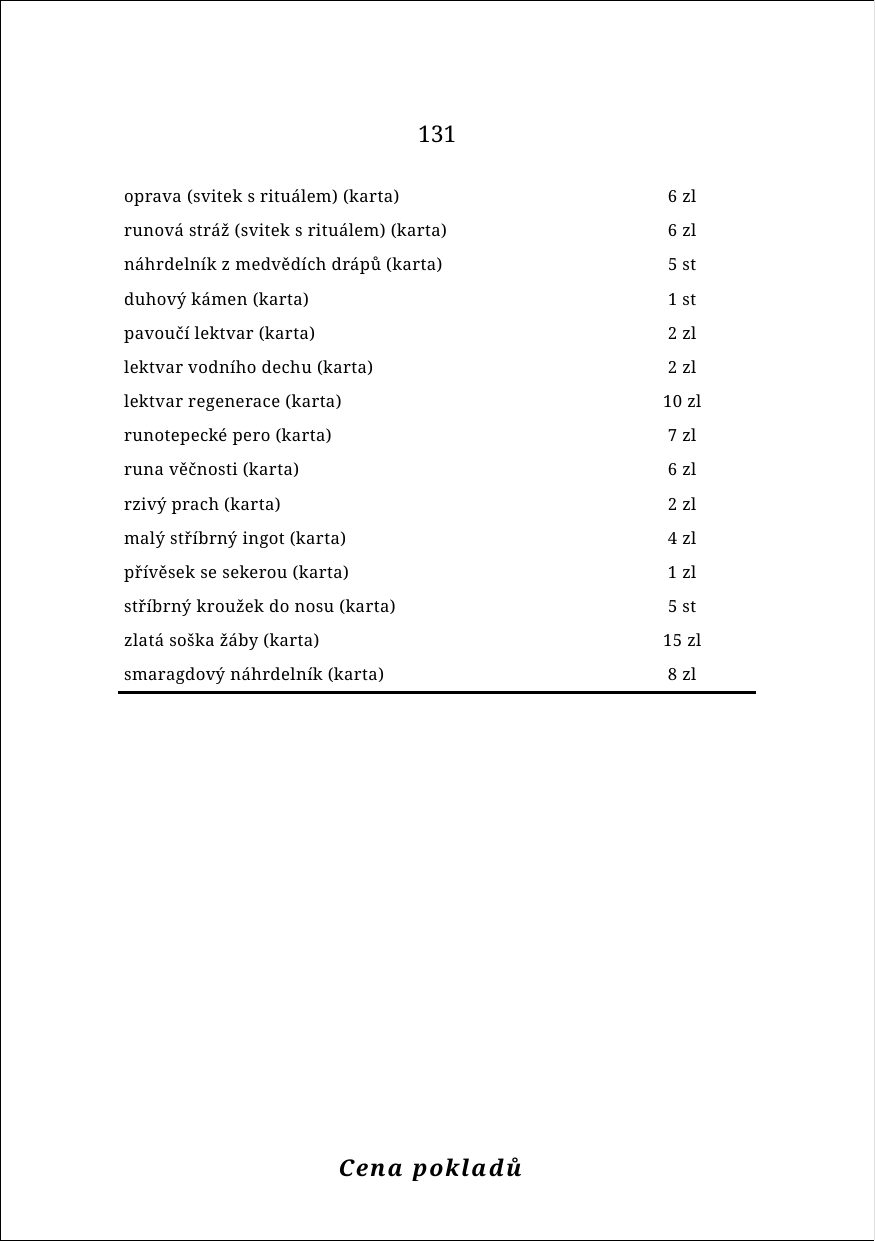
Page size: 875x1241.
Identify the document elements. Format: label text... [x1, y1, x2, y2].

table_cell náhrdelník z medvědích drápů (karta) [118, 247, 608, 281]
table_cell zlatá soška žáby (karta) [118, 623, 608, 657]
table_cell duhový kámen (karta) [118, 281, 608, 316]
table_cell pavoučí lektvar (karta) [118, 316, 608, 350]
table_cell 5 st [608, 589, 756, 623]
table_cell přívěsek se sekerou (karta) [118, 555, 608, 589]
table_cell 1 zl [608, 555, 756, 589]
table_cell 7 zl [608, 418, 756, 452]
table_cell runa věčnosti (karta) [118, 452, 608, 486]
table_cell 2 zl [608, 350, 756, 384]
table_cell lektvar vodního dechu (karta) [118, 350, 608, 384]
table_cell runová stráž (svitek s rituálem) (karta) [118, 213, 608, 247]
table_cell 15 zl [608, 623, 756, 657]
table_cell 8 zl [608, 657, 756, 691]
table_cell 6 zl [608, 213, 756, 247]
table_cell lektvar regenerace (karta) [118, 384, 608, 418]
table_cell 5 st [608, 247, 756, 281]
table_cell 6 zl [608, 179, 756, 213]
table_cell stříbrný kroužek do nosu (karta) [118, 589, 608, 623]
table_cell 1 st [608, 281, 756, 316]
table_cell 2 zl [608, 486, 756, 521]
table_cell smaragdový náhrdelník (karta) [118, 657, 608, 691]
table_cell rzivý prach (karta) [118, 486, 608, 521]
table_cell 2 zl [608, 316, 756, 350]
table_cell oprava (svitek s rituálem) (karta) [118, 179, 608, 213]
table_cell 10 zl [608, 384, 756, 418]
table_cell 6 zl [608, 452, 756, 486]
table_cell 4 zl [608, 521, 756, 555]
table_cell malý stříbrný ingot (karta) [118, 521, 608, 555]
table_cell runotepecké pero (karta) [118, 418, 608, 452]
